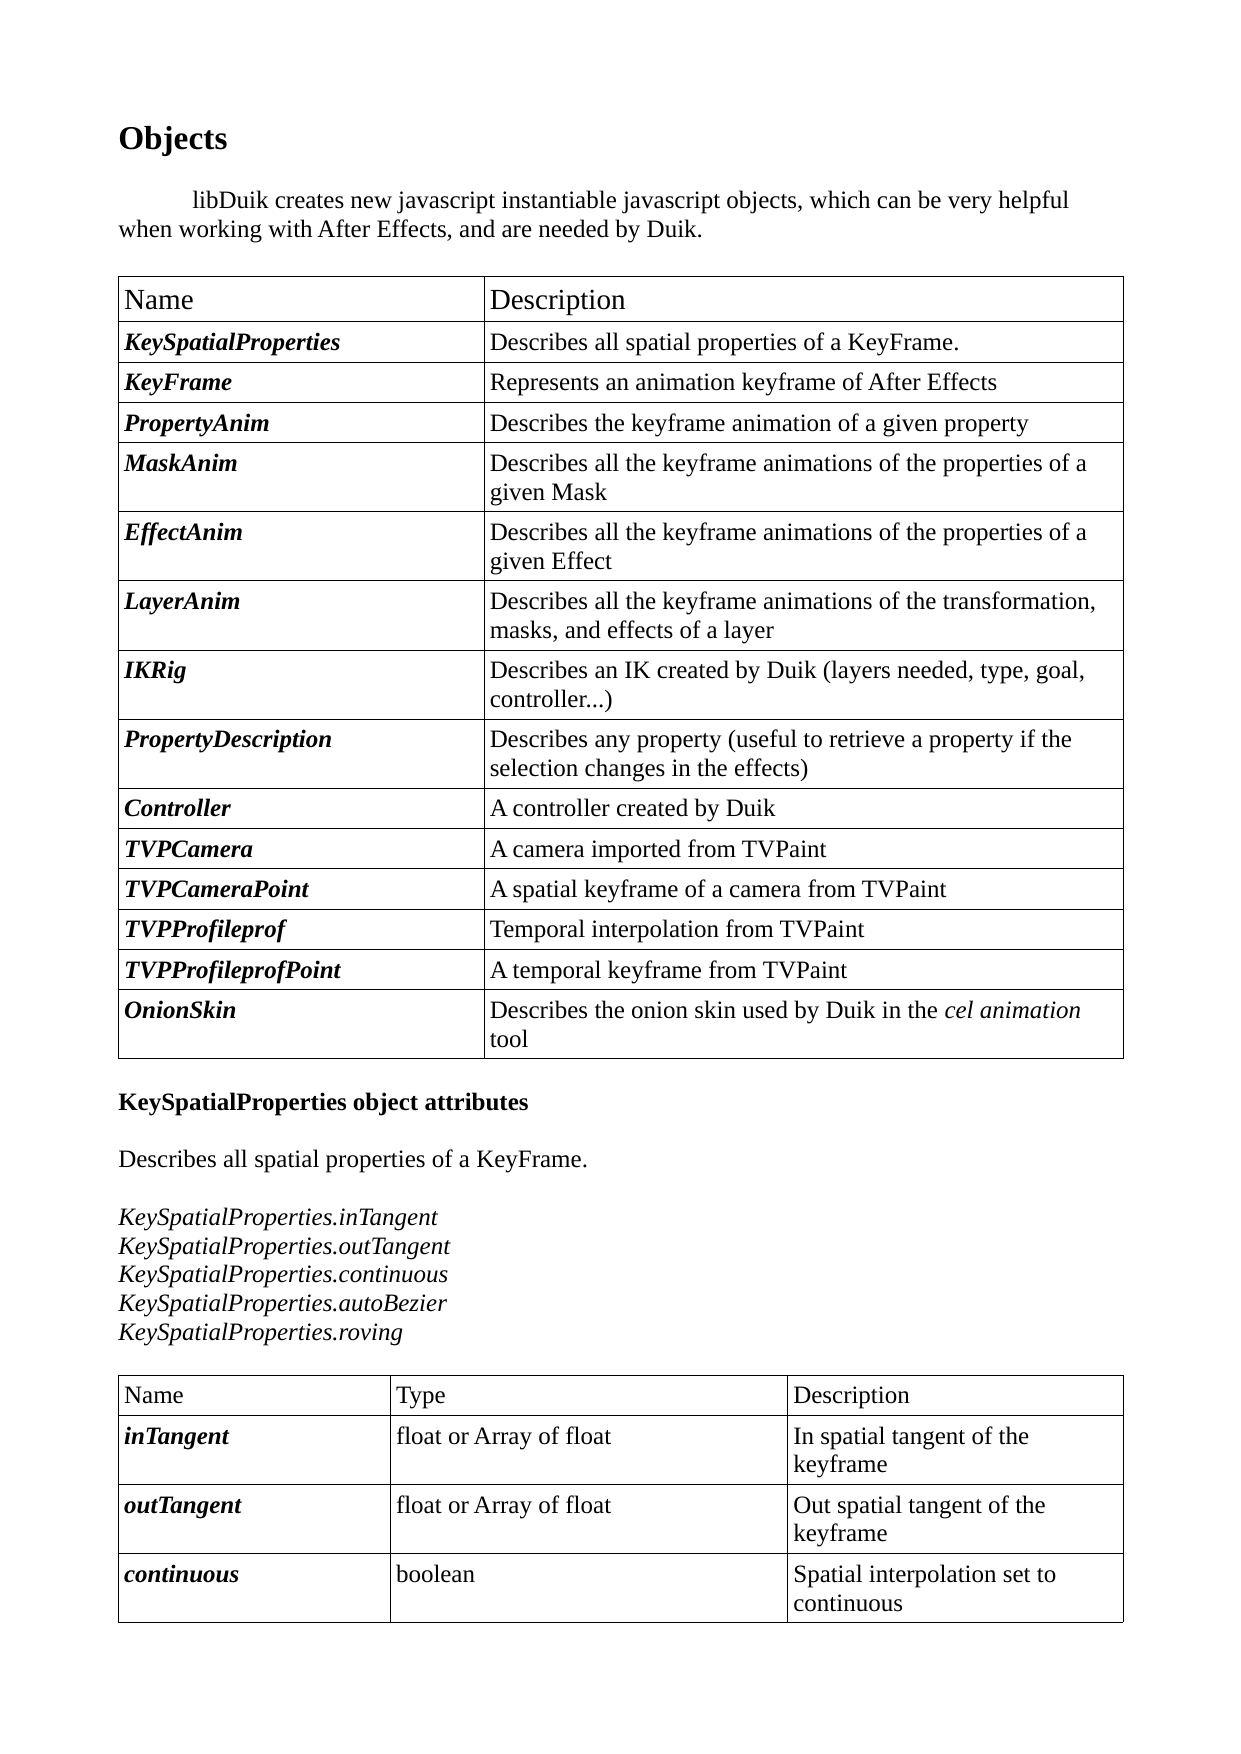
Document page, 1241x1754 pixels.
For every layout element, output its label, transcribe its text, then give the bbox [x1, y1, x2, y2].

table_cell In spatial tangent of the keyframe [788, 1416, 1123, 1484]
table_header Description [788, 1376, 1123, 1415]
table_cell boolean [391, 1554, 787, 1622]
table_header Type [391, 1376, 787, 1415]
table_cell TVPProfileprof [119, 910, 484, 949]
table_cell TVPCameraPoint [119, 869, 484, 908]
table_cell float or Array of float [391, 1485, 787, 1553]
table_cell inTangent [119, 1416, 390, 1484]
table_cell float or Array of float [391, 1416, 787, 1484]
table_cell A spatial keyframe of a camera from TVPaint [485, 869, 1123, 908]
table_cell Describes all spatial properties of a KeyFrame. [485, 322, 1123, 362]
table_cell Describes all the keyframe animations of the properties of a given Effect [485, 512, 1123, 580]
table_cell outTangent [119, 1485, 390, 1553]
text KeySpatialProperties.inTangent [118, 1202, 1122, 1231]
table_cell Represents an animation keyframe of After Effects [485, 363, 1123, 402]
text KeySpatialProperties.autoBezier [118, 1288, 1122, 1317]
text libDuik creates new javascript instantiable javascript objects, which can be very helpful when working with After Effects, and are needed by Duik. [118, 185, 1122, 243]
text KeySpatialProperties.continuous [118, 1259, 1122, 1288]
table_cell KeyFrame [119, 363, 484, 402]
table_cell Describes any property (useful to retrieve a property if the selection changes in the effects) [485, 720, 1123, 788]
text KeySpatialProperties object attributes [118, 1087, 1122, 1116]
table_cell Describes all the keyframe animations of the transformation, masks, and effects of a layer [485, 581, 1123, 649]
table_cell PropertyDescription [119, 720, 484, 788]
table_cell LayerAnim [119, 581, 484, 649]
table_cell Describes all the keyframe animations of the properties of a given Mask [485, 443, 1123, 511]
table_cell Out spatial tangent of the keyframe [788, 1485, 1123, 1553]
table_cell A temporal keyframe from TVPaint [485, 950, 1123, 989]
table_cell TVPCamera [119, 829, 484, 868]
table_cell Spatial interpolation set to continuous [788, 1554, 1123, 1622]
table_cell PropertyAnim [119, 403, 484, 442]
text KeySpatialProperties.roving [118, 1317, 1122, 1346]
text Describes all spatial properties of a KeyFrame. [118, 1144, 1122, 1173]
table_cell EffectAnim [119, 512, 484, 580]
table_cell KeySpatialProperties [119, 322, 484, 362]
table_cell OnionSkin [119, 990, 484, 1058]
table_cell Temporal interpolation from TVPaint [485, 910, 1123, 949]
table_cell Describes an IK created by Duik (layers needed, type, goal, controller...) [485, 651, 1123, 718]
table_cell A controller created by Duik [485, 789, 1123, 828]
text Objects [118, 118, 1122, 156]
table_cell Describes the onion skin used by Duik in the cel animation tool [485, 990, 1123, 1058]
text KeySpatialProperties.outTangent [118, 1231, 1122, 1259]
table_cell TVPProfileprofPoint [119, 950, 484, 989]
table_cell IKRig [119, 651, 484, 718]
table_cell continuous [119, 1554, 390, 1622]
table_cell MaskAnim [119, 443, 484, 511]
table_header Name [119, 277, 484, 321]
table_cell Controller [119, 789, 484, 828]
table_cell A camera imported from TVPaint [485, 829, 1123, 868]
table_header Name [119, 1376, 390, 1415]
table_cell Describes the keyframe animation of a given property [485, 403, 1123, 442]
table_header Description [485, 277, 1123, 321]
